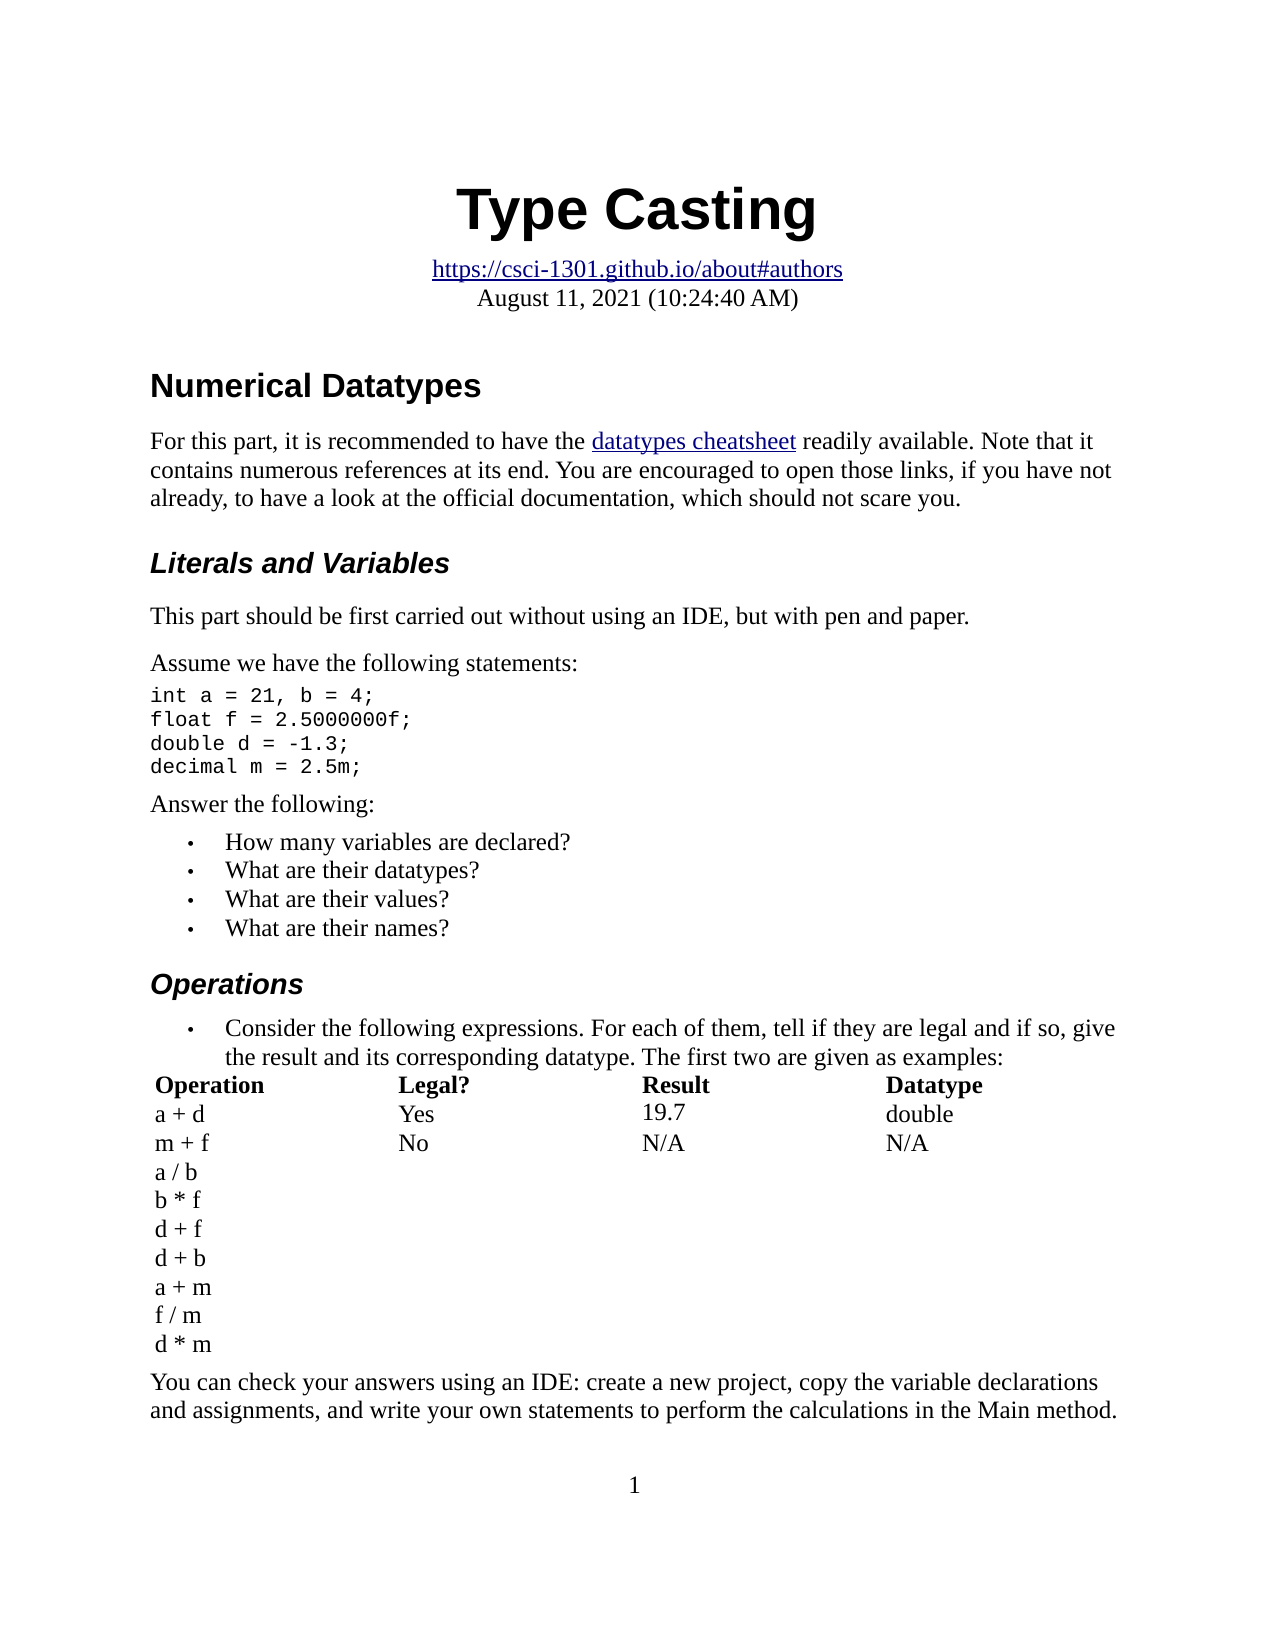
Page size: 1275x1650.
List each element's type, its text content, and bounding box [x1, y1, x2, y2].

table_cell [881, 1300, 1125, 1329]
table_cell a / b [150, 1157, 394, 1185]
table_cell [881, 1243, 1125, 1272]
table_header Datatype [881, 1070, 1125, 1099]
table_cell double [881, 1099, 1125, 1128]
list How many variables are declared? [187, 827, 1125, 856]
text Assume we have the following statements: [150, 648, 1125, 677]
table_cell [881, 1214, 1125, 1243]
list What are their names? [187, 913, 1125, 942]
table_header Legal? [394, 1070, 637, 1099]
text August 11, 2021 (10:24:40 AM) [150, 283, 1125, 312]
subtitle Operations [150, 967, 1125, 1000]
subtitle Numerical Datatypes [150, 366, 1125, 404]
table_cell [638, 1300, 881, 1329]
table_cell No [394, 1128, 637, 1157]
table_cell [638, 1157, 881, 1185]
list What are their values? [187, 884, 1125, 913]
table_cell b * f [150, 1185, 394, 1214]
table_cell a + m [150, 1272, 394, 1300]
table_cell d + f [150, 1214, 394, 1243]
subtitle Literals and Variables [150, 546, 1125, 580]
table_cell [638, 1272, 881, 1300]
table_cell [394, 1329, 637, 1358]
table_cell N/A [638, 1128, 881, 1157]
table_cell [638, 1099, 881, 1128]
table_cell [394, 1157, 637, 1185]
text You can check your answers using an IDE: create a new project, copy the variable declarations and assignments, and write your own statements to perform the calculations in the Main method. [150, 1367, 1125, 1424]
table_cell d + b [150, 1243, 394, 1272]
table_cell [881, 1329, 1125, 1358]
text https://csci-1301.github.io/about#authors [150, 254, 1125, 283]
table_cell Yes [394, 1099, 637, 1128]
list What are their datatypes? [187, 856, 1125, 884]
table_header Operation [150, 1070, 394, 1099]
table_cell m + f [150, 1128, 394, 1157]
table_cell [638, 1185, 881, 1214]
table_cell [394, 1272, 637, 1300]
table_cell [638, 1243, 881, 1272]
table_cell [638, 1329, 881, 1358]
text double d = -1.3; [150, 733, 1125, 756]
table_cell [394, 1243, 637, 1272]
table_cell [394, 1300, 637, 1329]
table_header Result [638, 1070, 881, 1099]
table_cell a + d [150, 1099, 394, 1128]
table_cell f / m [150, 1300, 394, 1329]
table_cell d * m [150, 1329, 394, 1358]
list Consider the following expressions. For each of them, tell if they are legal and if so, give the result and its corresponding datatype. The first two are given as examples: [187, 1013, 1125, 1070]
title Type Casting [150, 175, 1125, 242]
table_cell [881, 1272, 1125, 1300]
text Answer the following: [150, 789, 1125, 818]
text float f = 2.5000000f; [150, 709, 1125, 733]
table_cell [394, 1214, 637, 1243]
table_cell [394, 1185, 637, 1214]
text This part should be first carried out without using an IDE, but with pen and paper. [150, 601, 1125, 630]
table_cell [881, 1157, 1125, 1185]
table_cell [881, 1185, 1125, 1214]
table_cell [638, 1214, 881, 1243]
table_cell N/A [881, 1128, 1125, 1157]
text For this part, it is recommended to have the datatypes cheatsheet readily available. Note that it contains numerous references at its end. You are encouraged to open those links, if you have not already, to have a look at the official documentation, which should not scare you. [150, 426, 1125, 512]
text decimal m = 2.5m; [150, 756, 1125, 780]
text int a = 21, b = 4; [150, 686, 1125, 709]
